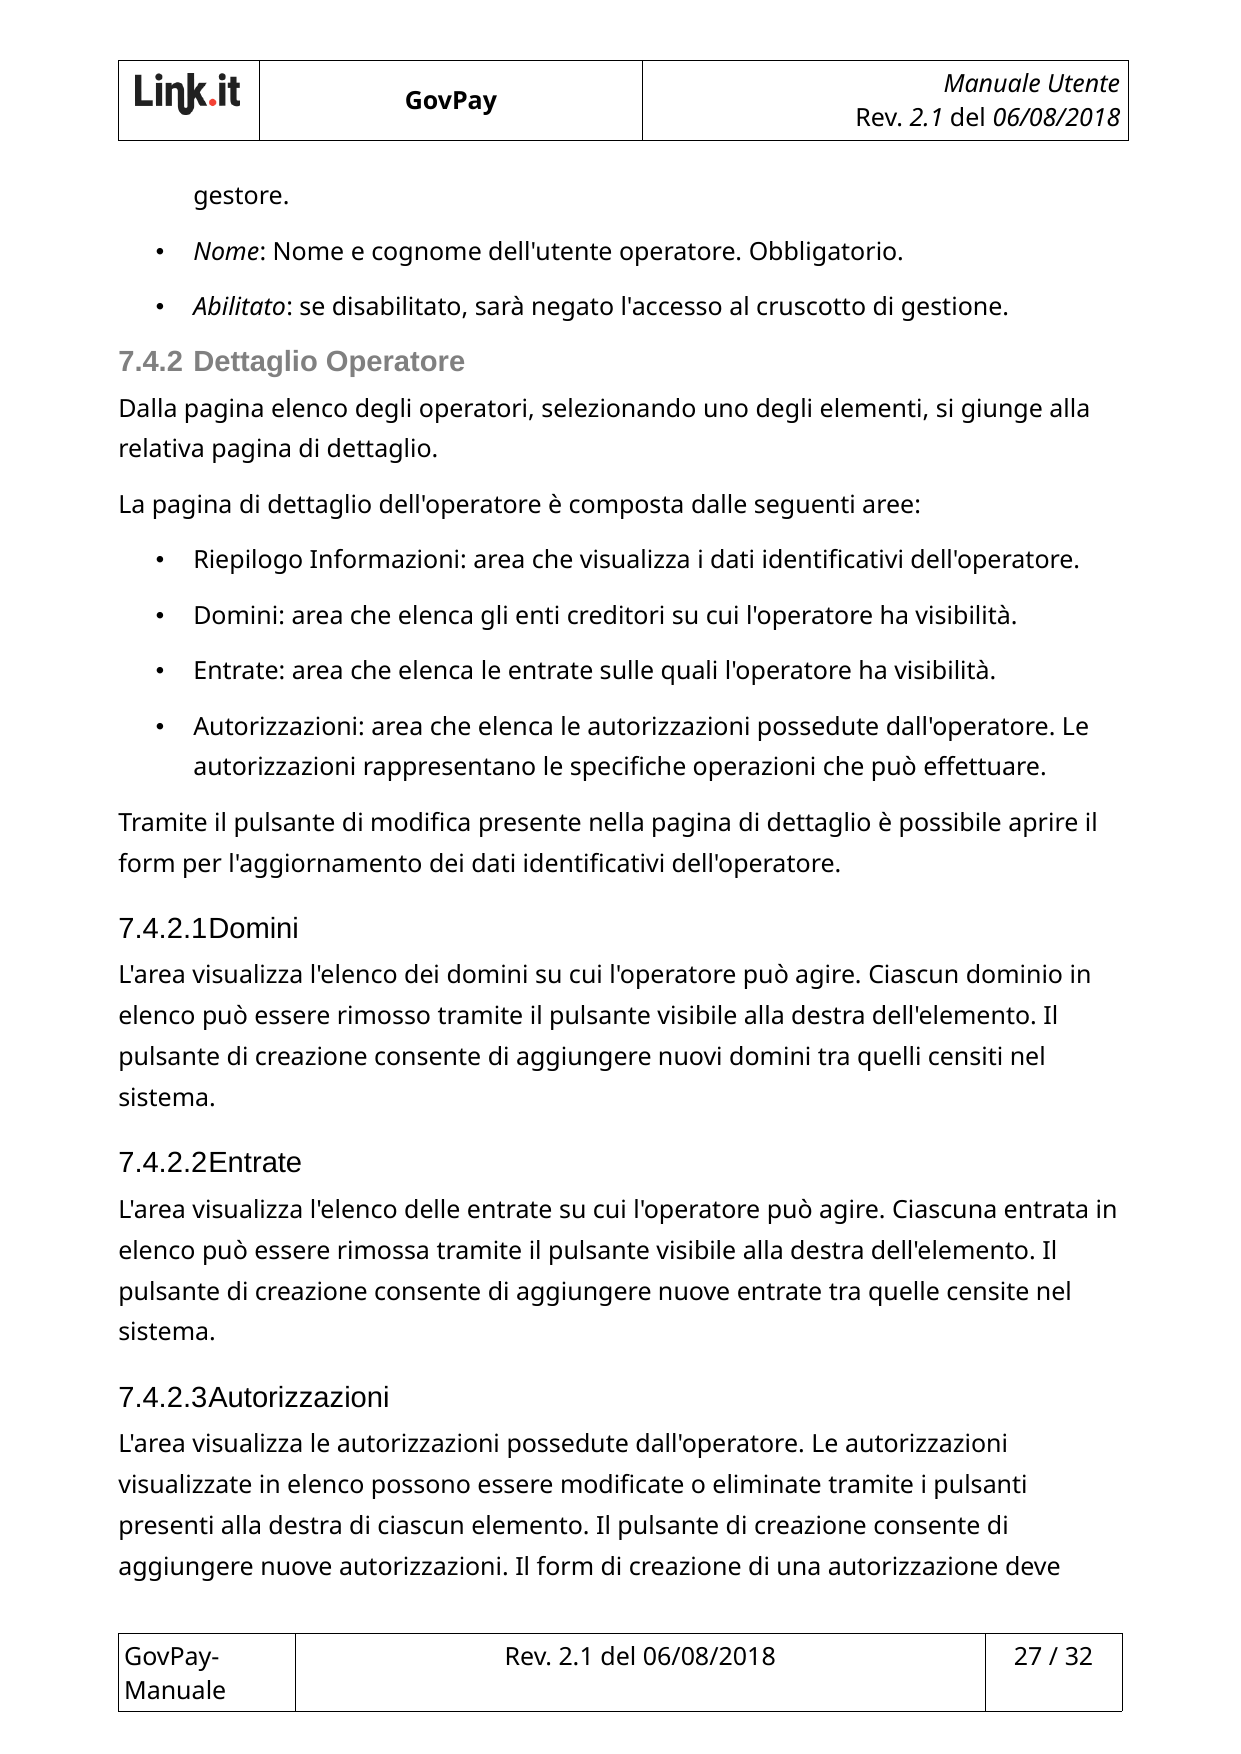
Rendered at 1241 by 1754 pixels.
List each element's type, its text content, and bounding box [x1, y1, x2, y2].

list Abilitato: se disabilitato, sarà negato l'accesso al cruscotto di gestione. [156, 289, 1122, 323]
list Entrate: area che elenca le entrate sulle quali l'operatore ha visibilità. [156, 653, 1122, 687]
subtitle Entrate [118, 1145, 1122, 1179]
picture [123, 65, 254, 119]
text Tramite il pulsante di modifica presente nella pagina di dettaglio è possibile aprire il form per l'aggiornamento dei dati identificativi dell'operatore. [118, 804, 1122, 879]
list Domini: area che elenca gli enti creditori su cui l'operatore ha visibilità. [156, 597, 1122, 631]
text La pagina di dettaglio dell'operatore è composta dalle seguenti aree: [118, 486, 1122, 521]
list Riepilogo Informazioni: area che visualizza i dati identificativi dell'operatore. [156, 542, 1122, 576]
text L'area visualizza le autorizzazioni possedute dall'operatore. Le autorizzazioni visualizzate in elenco possono essere modificate o eliminate tramite i pulsanti presenti alla destra di ciascun elemento. Il pulsante di creazione consente di aggiungere nuove autorizzazioni. Il form di creazione di una autorizzazione deve [118, 1426, 1122, 1582]
text Dalla pagina elenco degli operatori, selezionando uno degli elementi, si giunge alla relativa pagina di dettaglio. [118, 390, 1122, 465]
list Autorizzazioni: area che elenca le autorizzazioni possedute dall'operatore. Le autorizzazioni rappresentano le specifiche operazioni che può effettuare. [156, 708, 1122, 783]
subtitle Domini [118, 911, 1122, 944]
subtitle Autorizzazioni [118, 1380, 1122, 1413]
text L'area visualizza l'elenco dei domini su cui l'operatore può agire. Ciascun dominio in elenco può essere rimosso tramite il pulsante visibile alla destra dell'elemento. Il pulsante di creazione consente di aggiungere nuovi domini tra quelli censiti nel sistema. [118, 957, 1122, 1114]
subtitle Dettaglio Operatore [118, 344, 1122, 378]
text L'area visualizza l'elenco delle entrate su cui l'operatore può agire. Ciascuna entrata in elenco può essere rimossa tramite il pulsante visibile alla destra dell'elemento. Il pulsante di creazione consente di aggiungere nuove entrate tra quelle censite nel sistema. [118, 1191, 1122, 1348]
list gestore. [156, 178, 1122, 212]
list Nome: Nome e cognome dell'utente operatore. Obbligatorio. [156, 233, 1122, 267]
